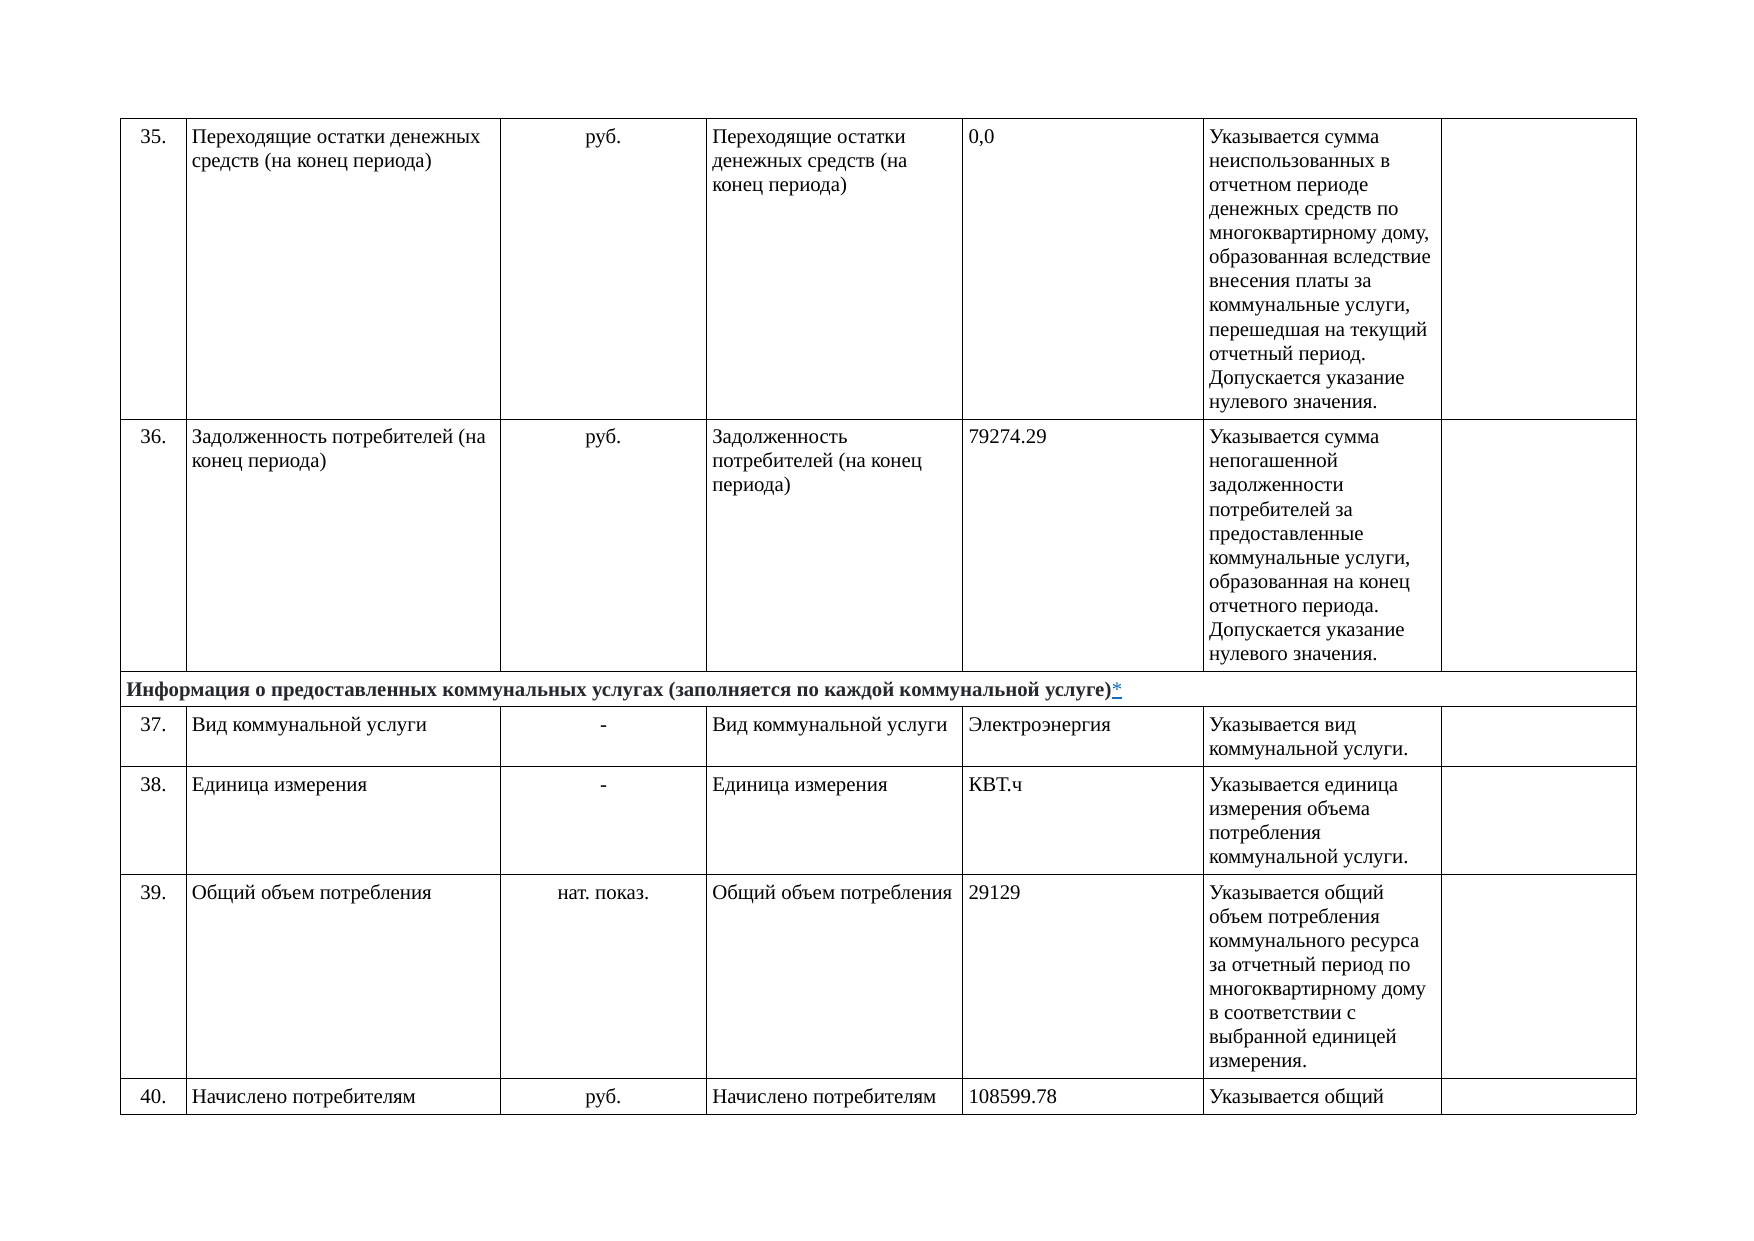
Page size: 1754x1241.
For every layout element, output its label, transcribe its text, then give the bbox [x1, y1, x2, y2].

table_cell руб. [501, 1079, 706, 1113]
table_cell Начислено потребителям [187, 1079, 500, 1113]
table_cell - [501, 707, 706, 766]
table_cell Вид коммунальной услуги [187, 707, 500, 766]
table_cell [1442, 119, 1636, 418]
table_cell [1442, 420, 1636, 671]
table_cell 79274,29 [963, 420, 1203, 671]
table_cell 108599,78 [963, 1079, 1203, 1113]
table_cell Единица измерения [187, 767, 500, 874]
table_cell КВТ.ч [963, 767, 1203, 874]
table_cell 35. [121, 119, 186, 418]
table_cell 29129 [963, 875, 1203, 1078]
table_cell 40. [121, 1079, 186, 1113]
table_cell [1442, 767, 1636, 874]
table_cell 39. [121, 875, 186, 1078]
table_cell [1442, 875, 1636, 1078]
table_cell Общий объем потребления [187, 875, 500, 1078]
table_cell нат. показ. [501, 875, 706, 1078]
table_cell руб. [501, 119, 706, 418]
table_cell Вид коммунальной услуги [707, 707, 962, 766]
table_cell Переходящие остатки денежных средств (на конец периода) [707, 119, 962, 418]
table_cell [1442, 707, 1636, 766]
table_cell Общий объем потребления [707, 875, 962, 1078]
table_cell - [501, 767, 706, 874]
table_cell 37. [121, 707, 186, 766]
table_cell 0,0 [963, 119, 1203, 418]
table_cell Задолженность потребителей (на конец периода) [707, 420, 962, 671]
table_cell Информация о предоставленных коммунальных услугах (заполняется по каждой коммунальной услуге)* [121, 672, 1636, 706]
table_cell Переходящие остатки денежных средств (на конец периода) [187, 119, 500, 418]
table_cell Указывается единица измерения объема потребления коммунальной услуги. [1204, 767, 1441, 874]
table_cell 36. [121, 420, 186, 671]
table_cell Задолженность потребителей (на конец периода) [187, 420, 500, 671]
table_cell Начислено потребителям [707, 1079, 962, 1113]
table_cell Единица измерения [707, 767, 962, 874]
table_cell Указывается вид коммунальной услуги. [1204, 707, 1441, 766]
table_cell Указывается общий объем потребления коммунального ресурса за отчетный период по многоквартирному дому в соответствии с выбранной единицей измерения. [1204, 875, 1441, 1078]
table_cell [1442, 1079, 1636, 1113]
table_cell Указывается общий [1204, 1079, 1441, 1113]
table_cell Указывается сумма неиспользованных в отчетном периоде денежных средств по многоквартирному дому, образованная вследствие внесения платы за коммунальные услуги, перешедшая на текущий отчетный период. Допускается указание нулевого значения. [1204, 119, 1441, 418]
table_cell 38. [121, 767, 186, 874]
table_cell Электроэнергия [963, 707, 1203, 766]
table_cell руб. [501, 420, 706, 671]
table_cell Указывается сумма непогашенной задолженности потребителей за предоставленные коммунальные услуги, образованная на конец отчетного периода. Допускается указание нулевого значения. [1204, 420, 1441, 671]
